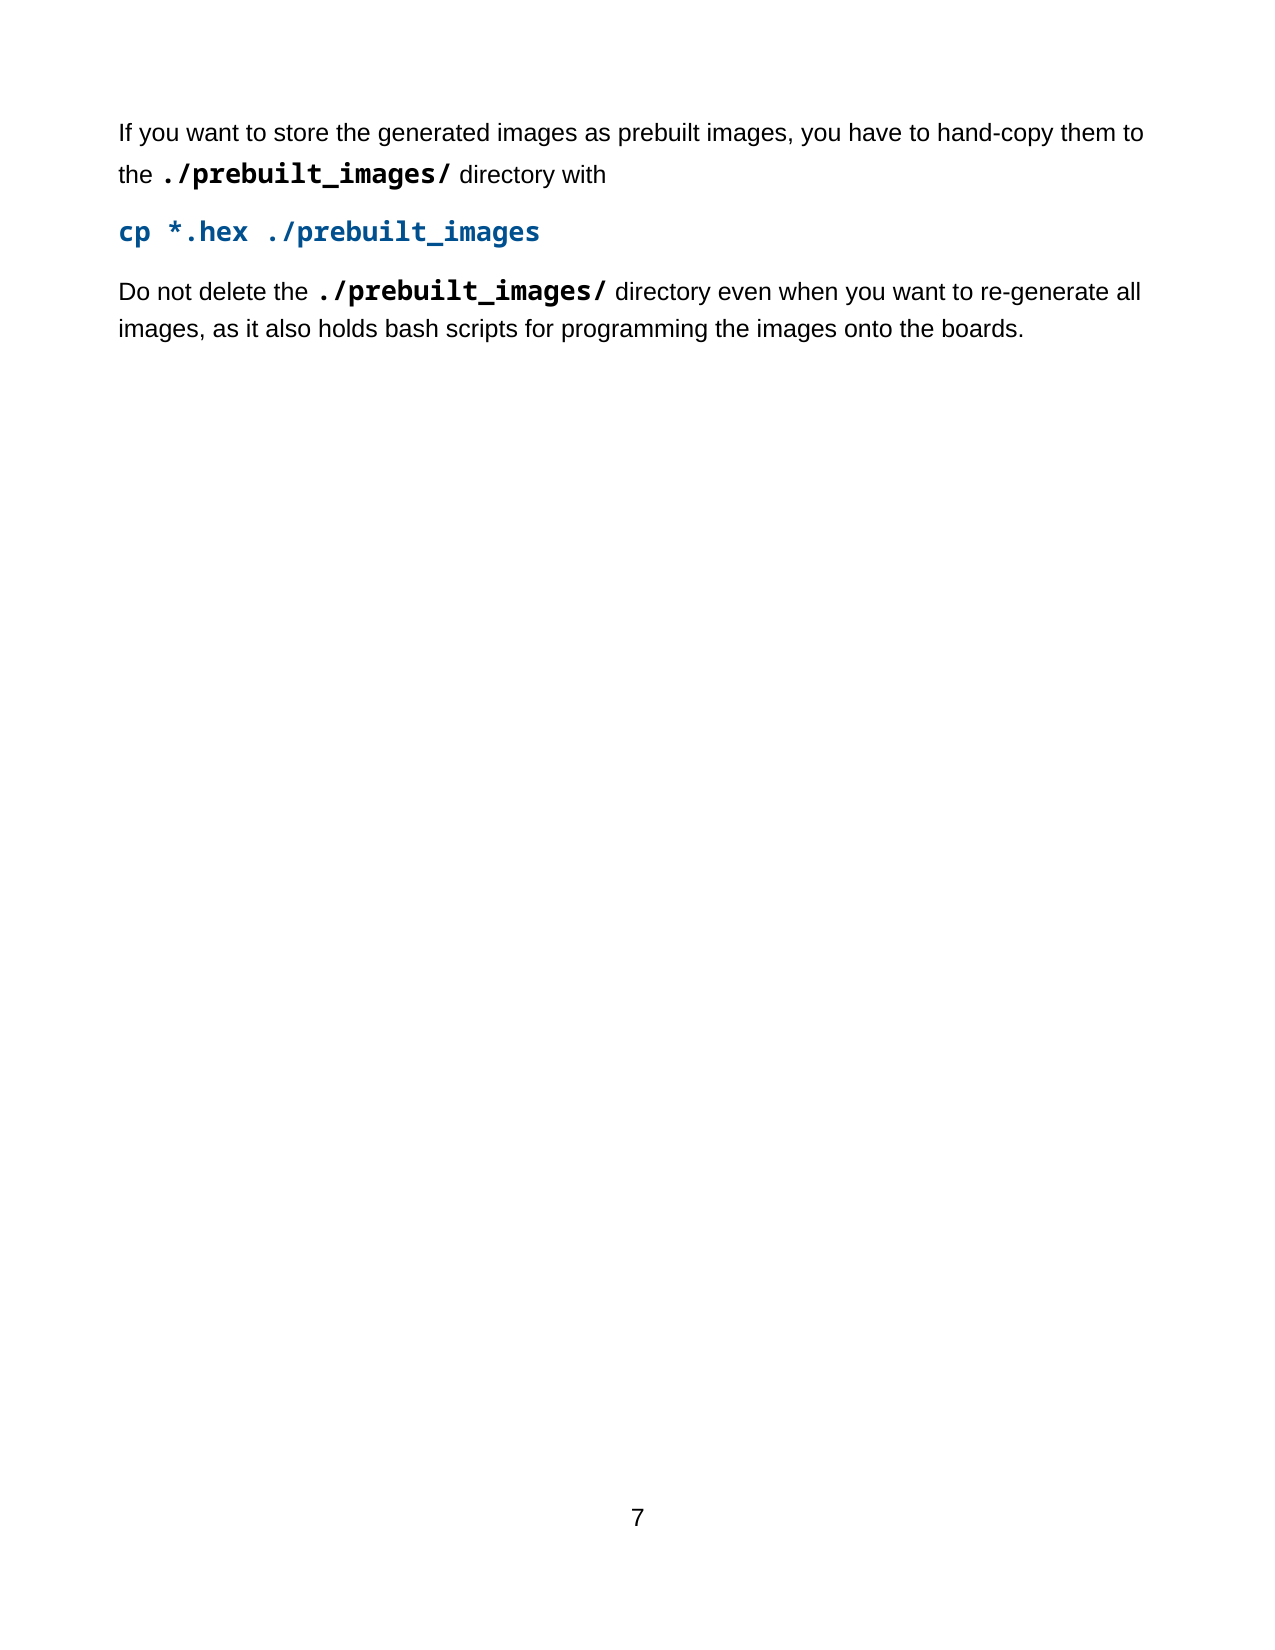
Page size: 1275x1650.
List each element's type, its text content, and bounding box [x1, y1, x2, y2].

text Do not delete the ./prebuilt_images/ directory even when you want to re-generate all images, as it also holds bash scripts for programming the images onto the boards. [118, 272, 1157, 343]
text cp *.hex ./prebuilt_images [118, 213, 1157, 250]
text If you want to store the generated images as prebuilt images, you have to hand-copy them to the ./prebuilt_images/ directory with [118, 118, 1157, 191]
